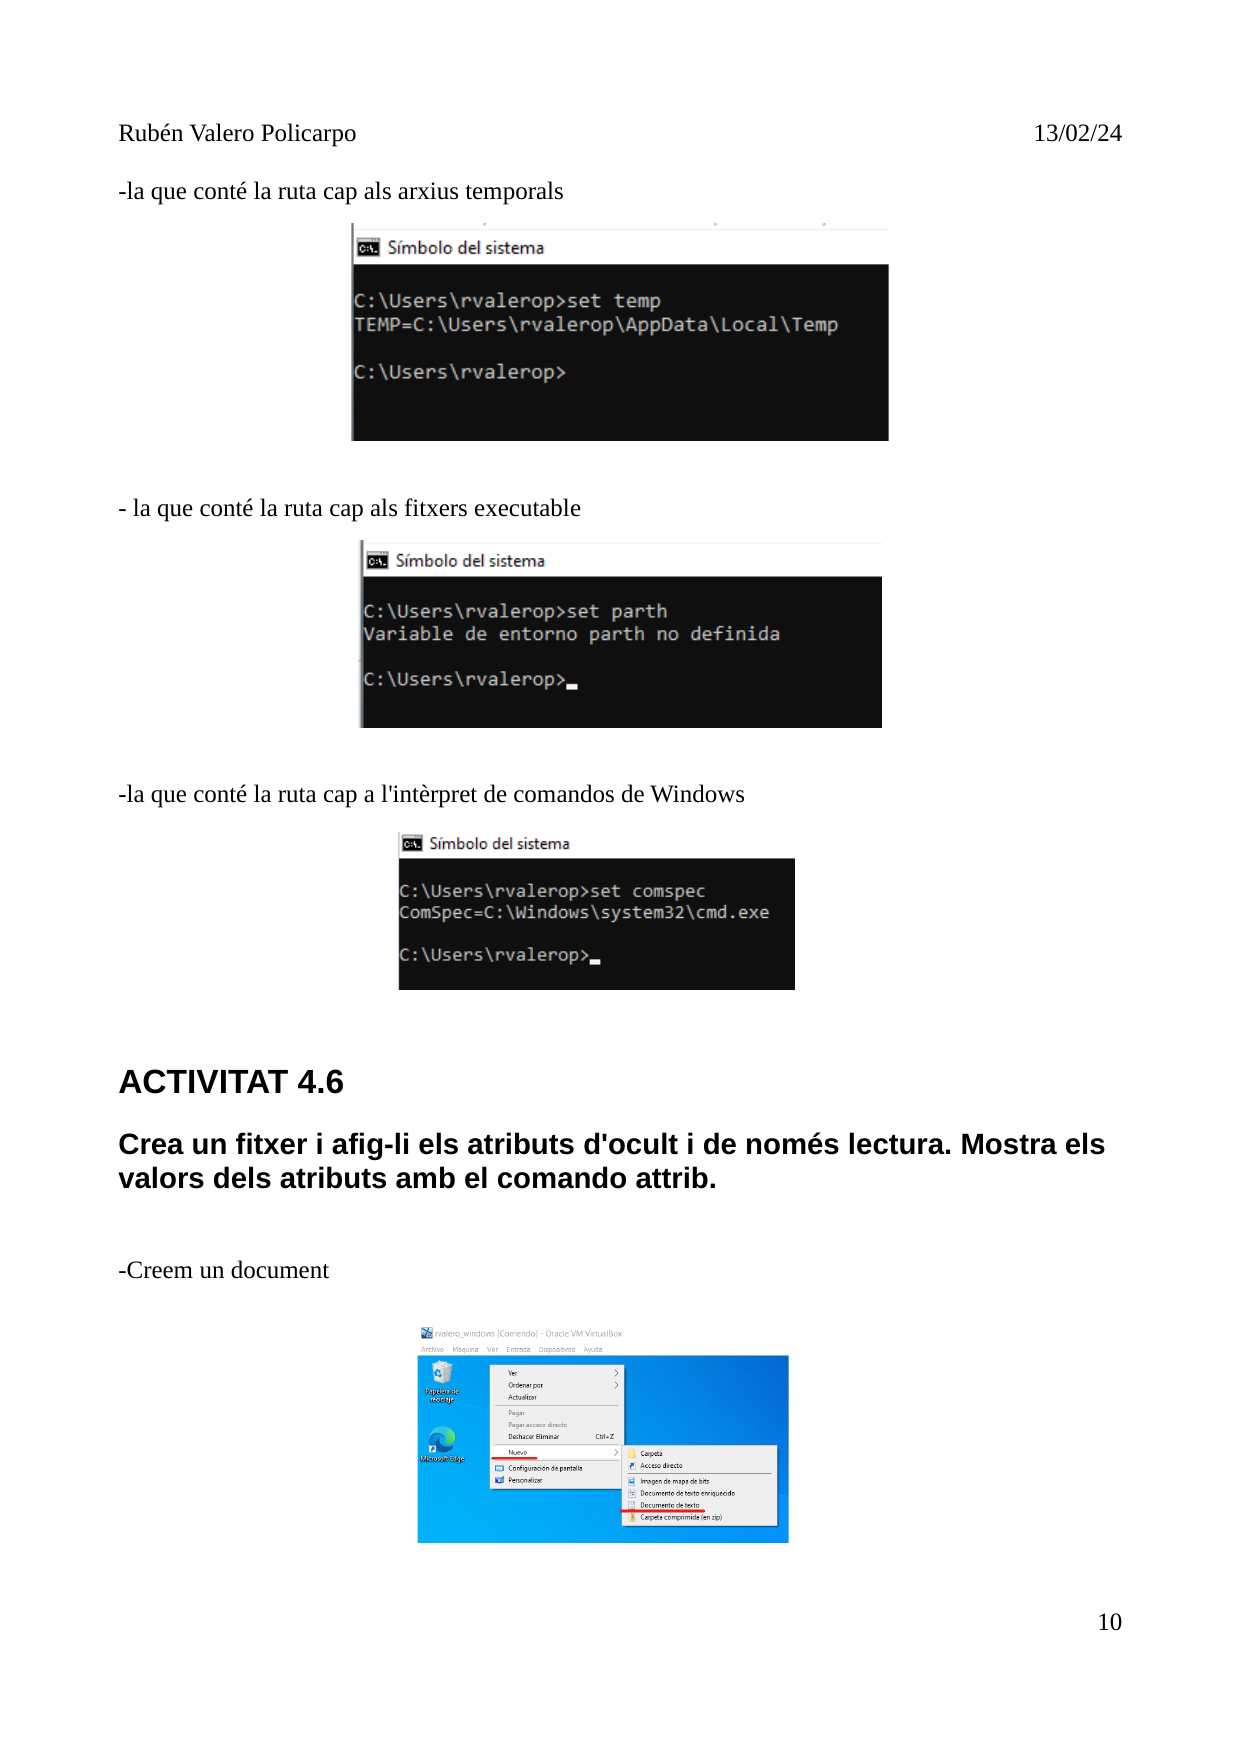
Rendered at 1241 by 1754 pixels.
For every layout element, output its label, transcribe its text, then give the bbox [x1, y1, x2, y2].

picture [398, 832, 795, 990]
picture [417, 1323, 789, 1543]
picture [430, 1427, 454, 1452]
picture [358, 540, 882, 728]
text - la que conté la ruta cap als fitxers executable [118, 493, 1122, 522]
subtitle Crea un fitxer i afig-li els atributs d'ocult i de només lectura. Mostra els valors dels atributs amb el comando attrib. [118, 1127, 1122, 1195]
text -Creem un document [118, 1255, 1122, 1283]
subtitle ACTIVITAT 4.6 [118, 1061, 1122, 1100]
picture [433, 1362, 452, 1383]
text -la que conté la ruta cap a l'intèrpret de comandos de Windows [118, 779, 1122, 808]
text -la que conté la ruta cap als arxius temporals [118, 176, 1122, 205]
picture [351, 223, 889, 441]
